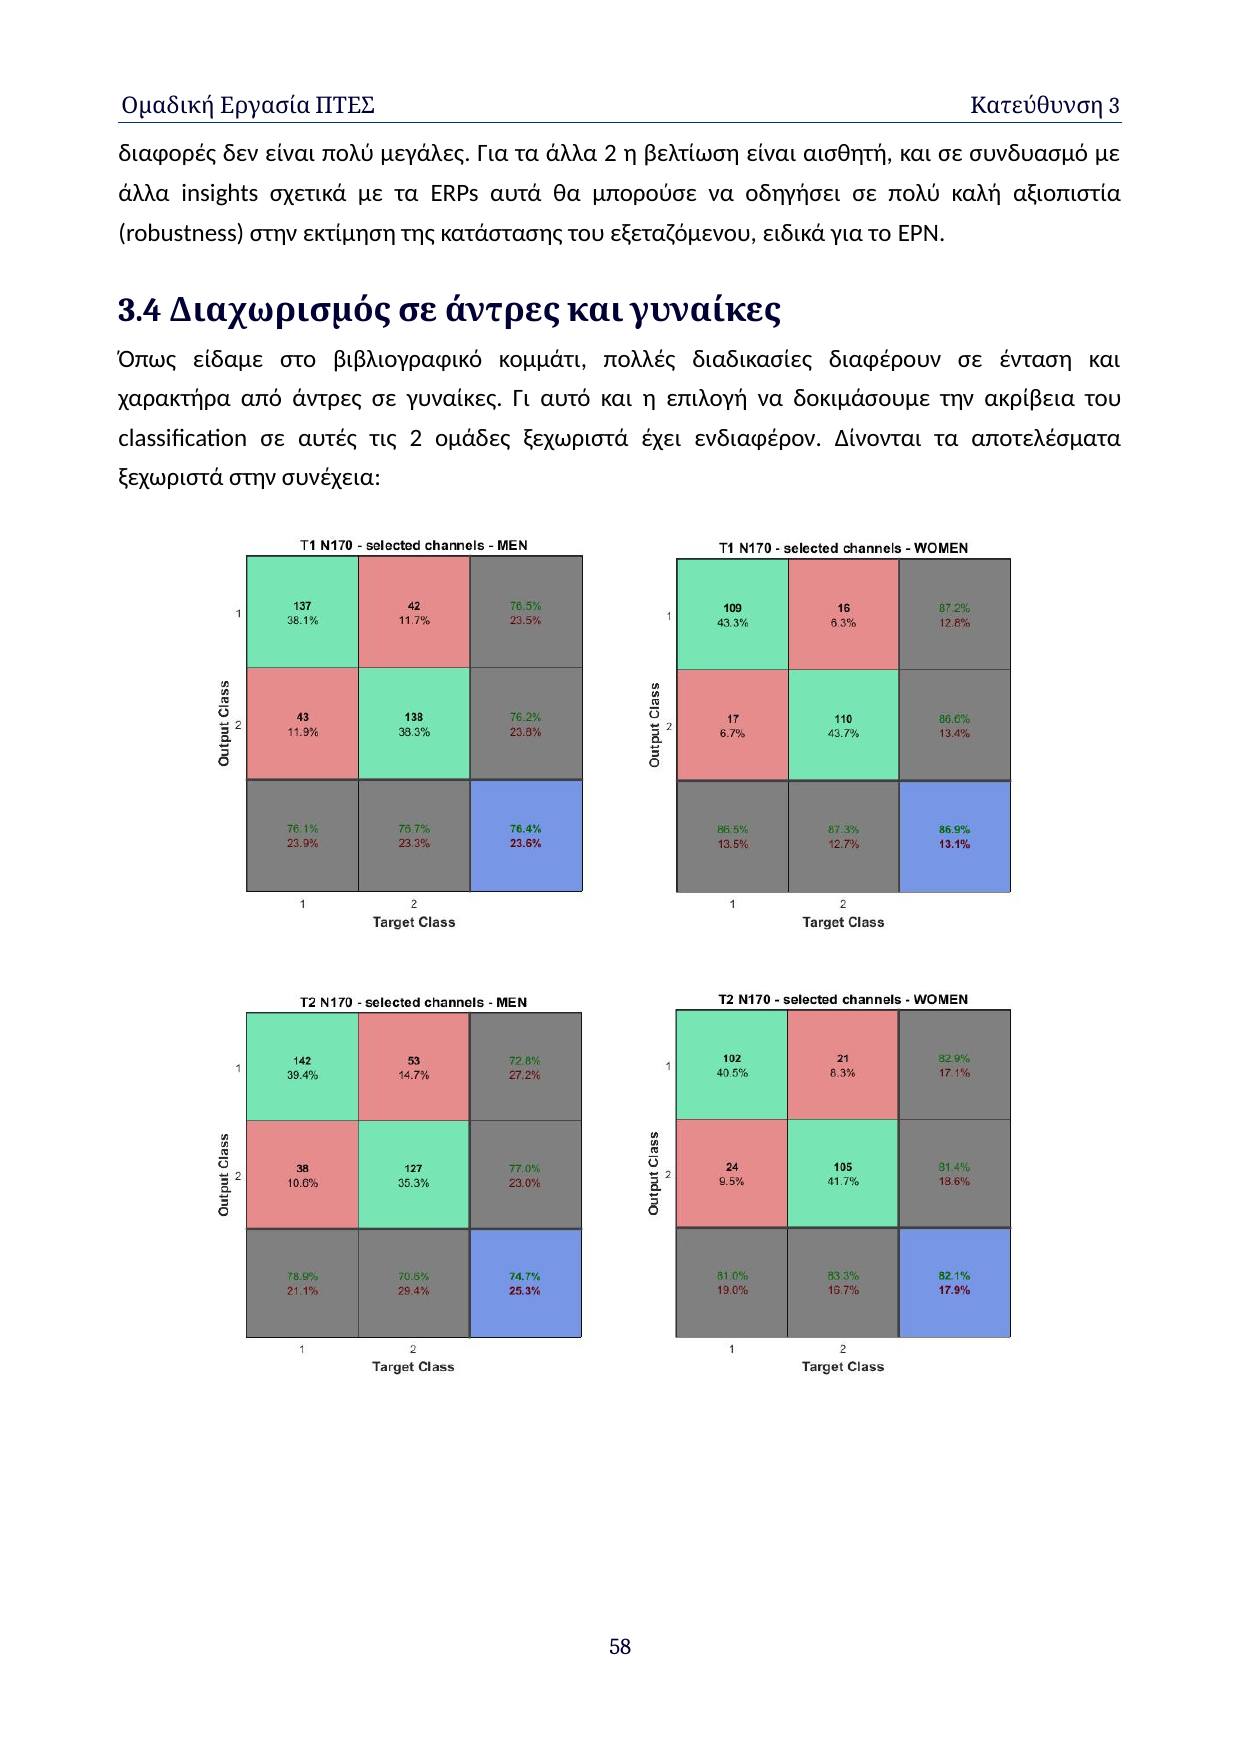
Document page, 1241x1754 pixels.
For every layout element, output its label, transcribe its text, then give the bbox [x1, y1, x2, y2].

subtitle Διαχωρισμός σε άντρες και γυναίκες [118, 292, 1122, 330]
picture [190, 515, 1050, 947]
picture [190, 970, 1050, 1391]
text Όπως είδαμε στο βιβλιογραφικό κομμάτι, πολλές διαδικασίες διαφέρουν σε ένταση και χαρακτήρα από άντρες σε γυναίκες. Γι αυτό και η επιλογή να δοκιμάσουμε την ακρίβεια του classification σε αυτές τις 2 ομάδες ξεχωριστά έχει ενδιαφέρον. Δίνονται τα αποτελέσματα ξεχωριστά στην συνέχεια: [118, 343, 1122, 492]
text διαφορές δεν είναι πολύ μεγάλες. Για τα άλλα 2 η βελτίωση είναι αισθητή, και σε συνδυασμό με άλλα insights σχετικά με τα ERPs αυτά θα μπορούσε να οδηγήσει σε πολύ καλή αξιοπιστία (robustness) στην εκτίμηση της κατάστασης του εξεταζόμενου, ειδικά για το EPN. [118, 137, 1122, 247]
